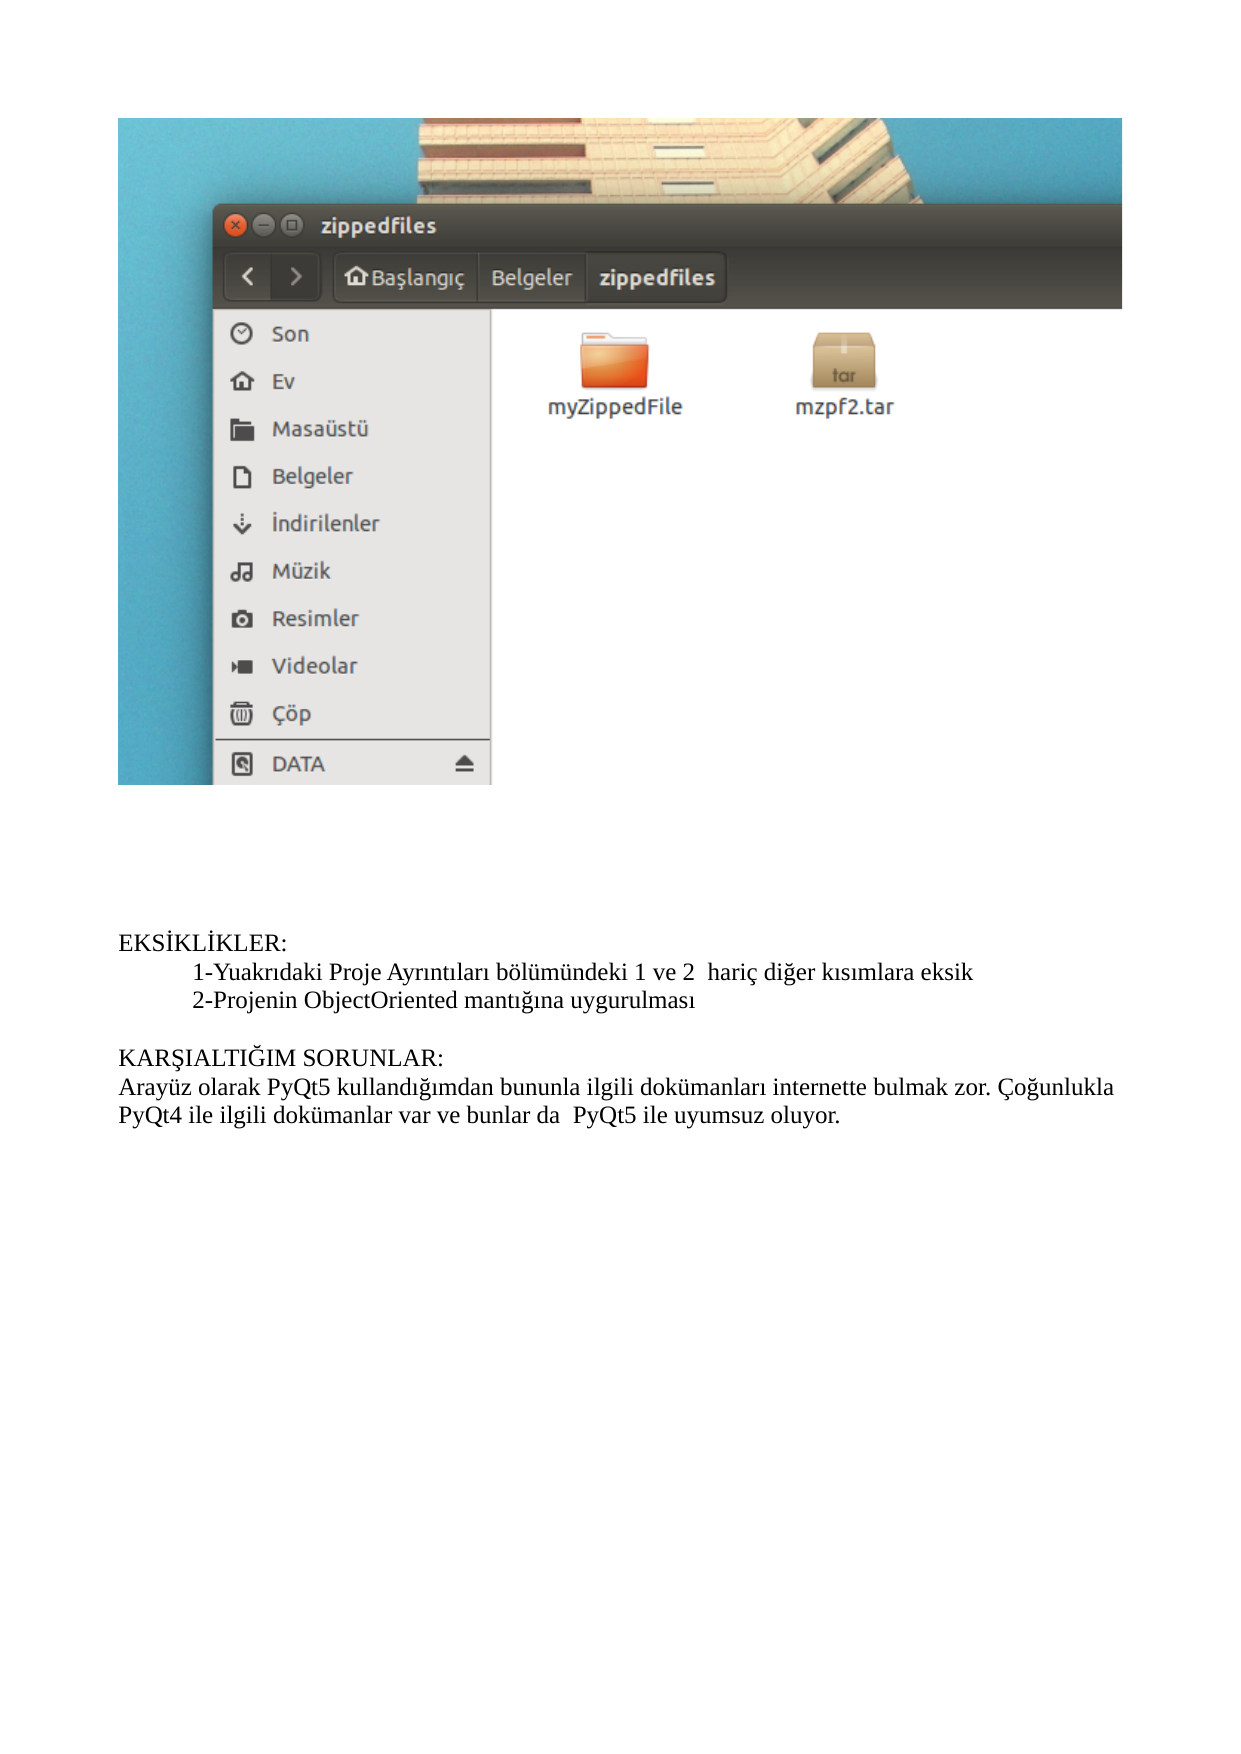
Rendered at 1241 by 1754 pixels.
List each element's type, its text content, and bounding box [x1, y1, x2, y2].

text KARŞIALTIĞIM SORUNLAR: [118, 1043, 1122, 1072]
picture [118, 118, 1123, 785]
text EKSİKLİKLER: [118, 928, 1122, 957]
text Arayüz olarak PyQt5 kullandığımdan bununla ilgili dokümanları internette bulmak zor. Çoğunlukla PyQt4 ile ilgili dokümanlar var ve bunlar da PyQt5 ile uyumsuz oluyor. [118, 1072, 1122, 1129]
text 2-Projenin ObjectOriented mantığına uygurulması [118, 986, 1122, 1014]
text 1-Yuakrıdaki Proje Ayrıntıları bölümündeki 1 ve 2 hariç diğer kısımlara eksik [118, 957, 1122, 986]
